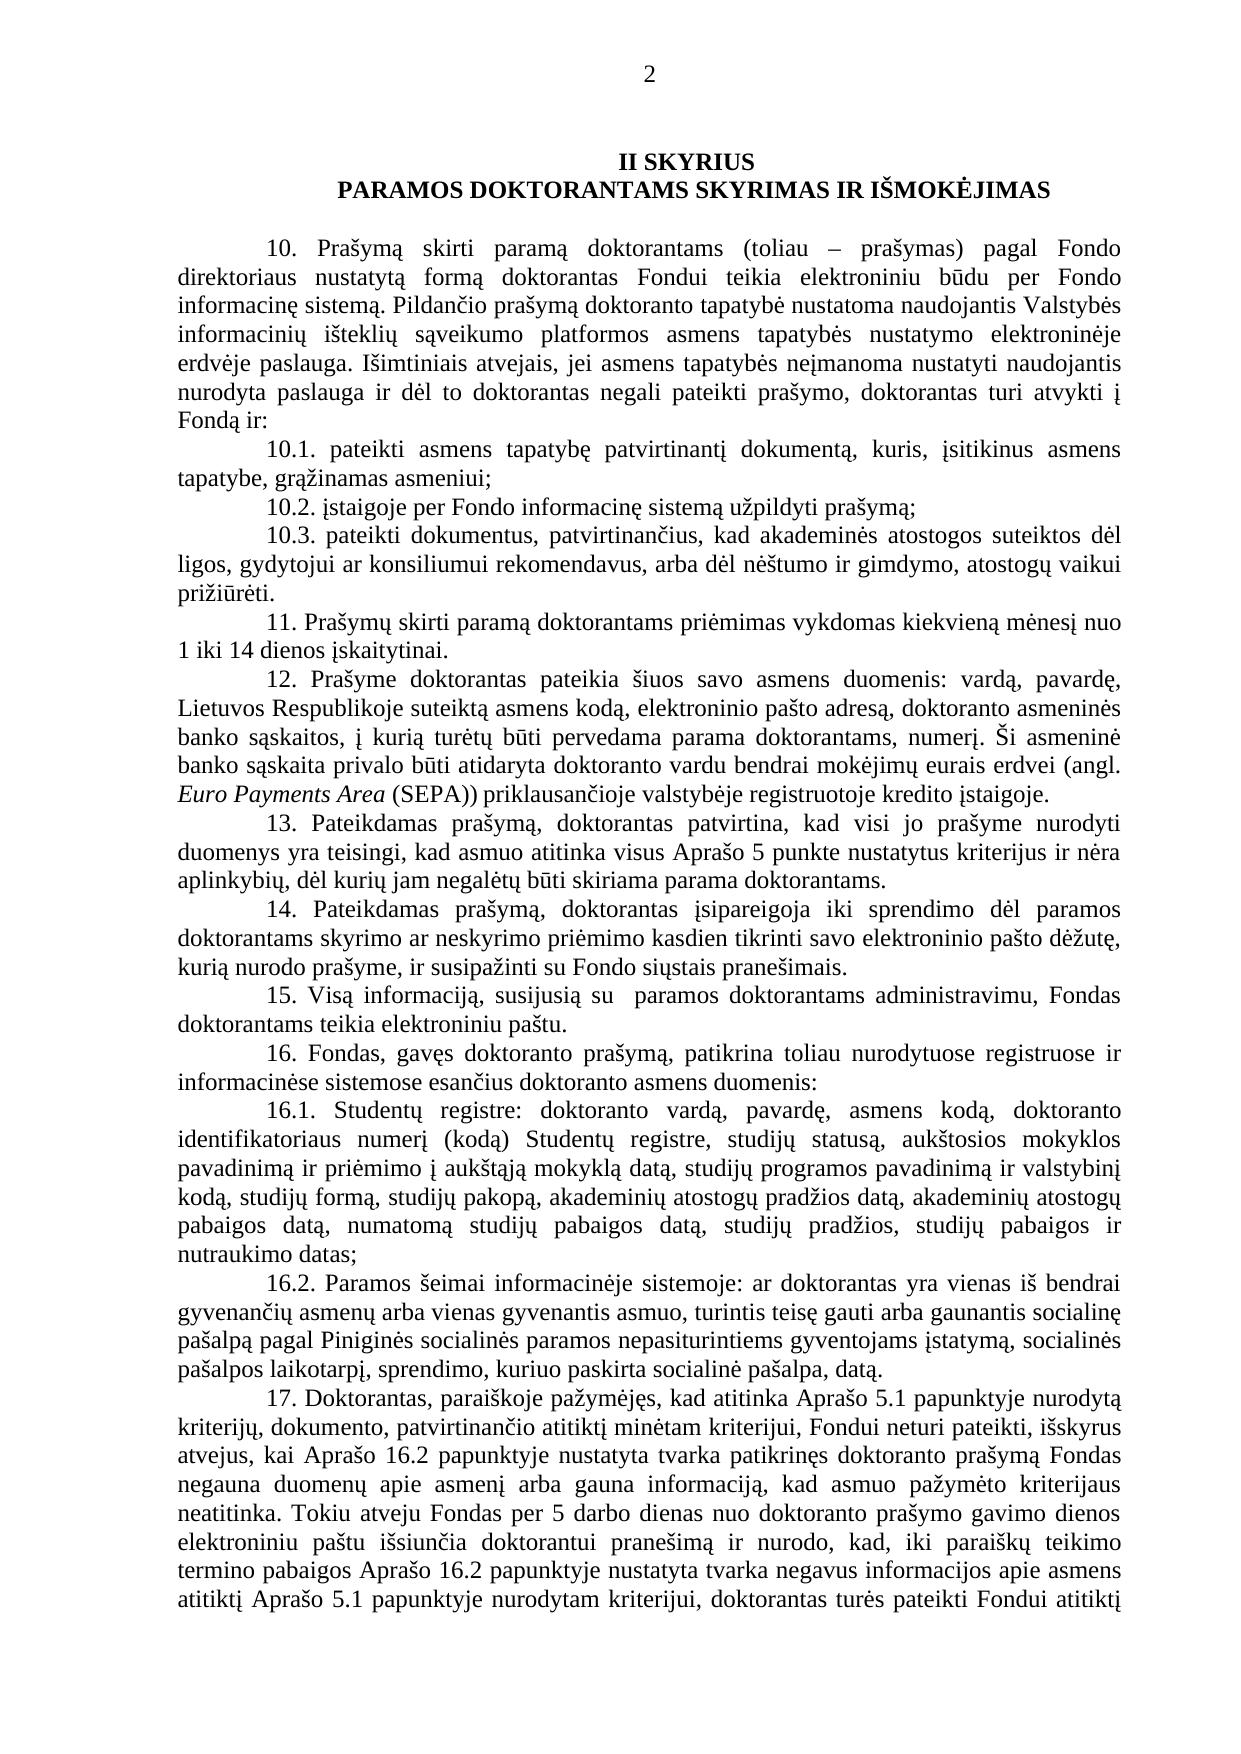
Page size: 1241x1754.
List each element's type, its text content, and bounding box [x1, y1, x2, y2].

text 10.1. pateikti asmens tapatybę patvirtinantį dokumentą, kuris, įsitikinus asmens tapatybe, grąžinamas asmeniui; [177, 434, 1122, 492]
text 13. Pateikdamas prašymą, doktorantas patvirtina, kad visi jo prašyme nurodyti duomenys yra teisingi, kad asmuo atitinka visus Aprašo 5 punkte nustatytus kriterijus ir nėra aplinkybių, dėl kurių jam negalėtų būti skiriama parama doktorantams. [177, 808, 1122, 894]
text 11. Prašymų skirti paramą doktorantams priėmimas vykdomas kiekvieną mėnesį nuo 1 iki 14 dienos įskaitytinai. [177, 607, 1122, 664]
text 12. Prašyme doktorantas pateikia šiuos savo asmens duomenis: vardą, pavardę, Lietuvos Respublikoje suteiktą asmens kodą, elektroninio pašto adresą, doktoranto asmeninės banko sąskaitos, į kurią turėtų būti pervedama parama doktorantams, numerį. Ši asmeninė banko sąskaita privalo būti atidaryta doktoranto vardu bendrai mokėjimų eurais erdvei (angl. Euro Payments Area (SEPA)) priklausančioje valstybėje registruotoje kredito įstaigoje. [177, 664, 1122, 808]
text II SKYRIUS [177, 147, 1122, 176]
text 10. Prašymą skirti paramą doktorantams (toliau – prašymas) pagal Fondo direktoriaus nustatytą formą doktorantas Fondui teikia elektroniniu būdu per Fondo informacinę sistemą. Pildančio prašymą doktoranto tapatybė nustatoma naudojantis Valstybės informacinių išteklių sąveikumo platformos asmens tapatybės nustatymo elektroninėje erdvėje paslauga. Išimtiniais atvejais, jei asmens tapatybės neįmanoma nustatyti naudojantis nurodyta paslauga ir dėl to doktorantas negali pateikti prašymo, doktorantas turi atvykti į Fondą ir: [177, 233, 1122, 434]
text 16.2. Paramos šeimai informacinėje sistemoje: ar doktorantas yra vienas iš bendrai gyvenančių asmenų arba vienas gyvenantis asmuo, turintis teisę gauti arba gaunantis socialinę pašalpą pagal Piniginės socialinės paramos nepasiturintiems gyventojams įstatymą, socialinės pašalpos laikotarpį, sprendimo, kuriuo paskirta socialinė pašalpa, datą. [177, 1268, 1122, 1383]
text 10.2. įstaigoje per Fondo informacinę sistemą užpildyti prašymą; [177, 492, 1122, 521]
text 15. Visą informaciją, susijusią su paramos doktorantams administravimu, Fondas doktorantams teikia elektroniniu paštu. [177, 981, 1122, 1038]
text 14. Pateikdamas prašymą, doktorantas įsipareigoja iki sprendimo dėl paramos doktorantams skyrimo ar neskyrimo priėmimo kasdien tikrinti savo elektroninio pašto dėžutę, kurią nurodo prašyme, ir susipažinti su Fondo siųstais pranešimais. [177, 894, 1122, 981]
text 16. Fondas, gavęs doktoranto prašymą, patikrina toliau nurodytuose registruose ir informacinėse sistemose esančius doktoranto asmens duomenis: [177, 1038, 1122, 1096]
text 16.1. Studentų registre: doktoranto vardą, pavardę, asmens kodą, doktoranto identifikatoriaus numerį (kodą) Studentų registre, studijų statusą, aukštosios mokyklos pavadinimą ir priėmimo į aukštąją mokyklą datą, studijų programos pavadinimą ir valstybinį kodą, studijų formą, studijų pakopą, akademinių atostogų pradžios datą, akademinių atostogų pabaigos datą, numatomą studijų pabaigos datą, studijų pradžios, studijų pabaigos ir nutraukimo datas; [177, 1096, 1122, 1268]
text PARAMOS DOKTORANTAMS SKYRIMAS IR IŠMOKĖJIMAS [177, 176, 1122, 204]
text 10.3. pateikti dokumentus, patvirtinančius, kad akademinės atostogos suteiktos dėl ligos, gydytojui ar konsiliumui rekomendavus, arba dėl nėštumo ir gimdymo, atostogų vaikui prižiūrėti. [177, 521, 1122, 607]
text 17. Doktorantas, paraiškoje pažymėjęs, kad atitinka Aprašo 5.1 papunktyje nurodytą kriterijų, dokumento, patvirtinančio atitiktį minėtam kriterijui, Fondui neturi pateikti, išskyrus atvejus, kai Aprašo 16.2 papunktyje nustatyta tvarka patikrinęs doktoranto prašymą Fondas negauna duomenų apie asmenį arba gauna informaciją, kad asmuo pažymėto kriterijaus neatitinka. Tokiu atveju Fondas per 5 darbo dienas nuo doktoranto prašymo gavimo dienos elektroniniu paštu išsiunčia doktorantui pranešimą ir nurodo, kad, iki paraiškų teikimo termino pabaigos Aprašo 16.2 papunktyje nustatyta tvarka negavus informacijos apie asmens atitiktį Aprašo 5.1 papunktyje nurodytam kriterijui, doktorantas turės pateikti Fondui atitiktį [177, 1383, 1122, 1613]
